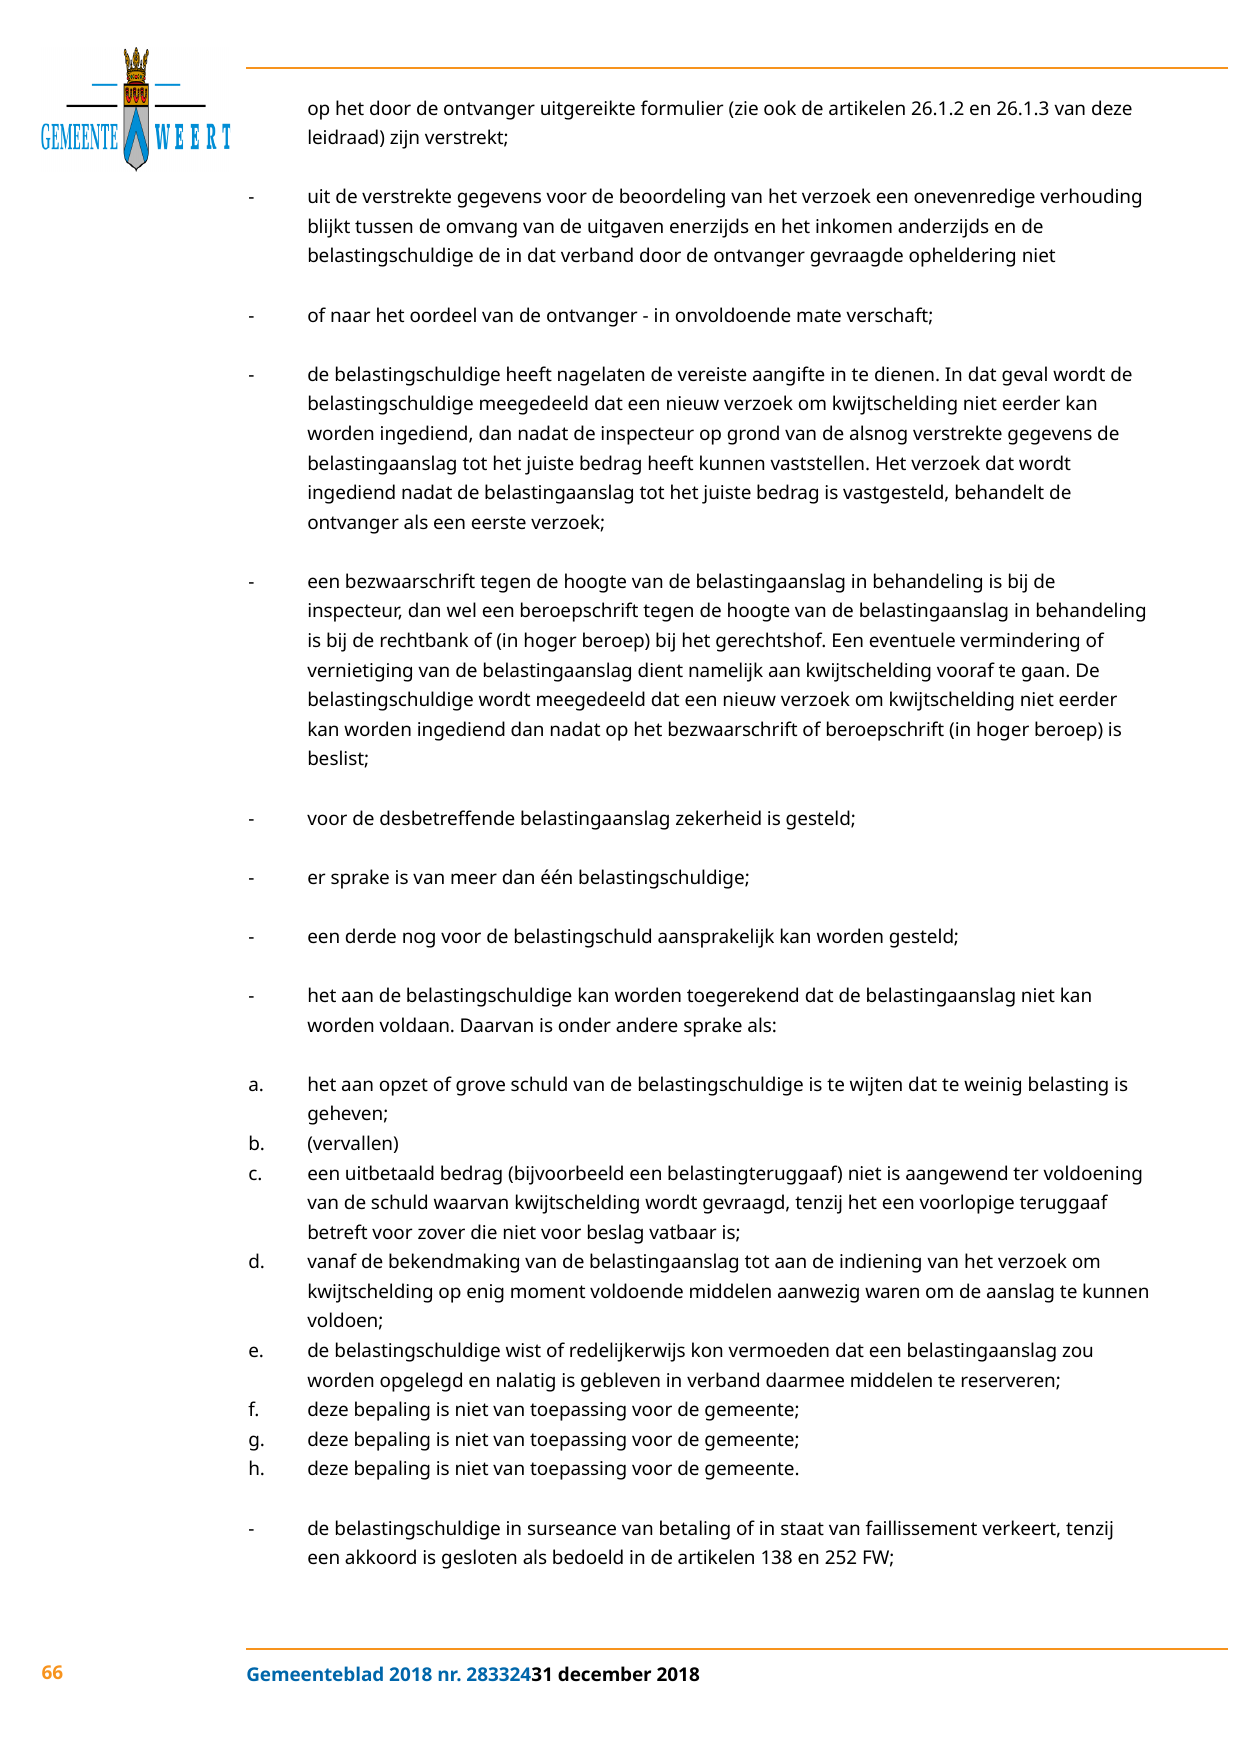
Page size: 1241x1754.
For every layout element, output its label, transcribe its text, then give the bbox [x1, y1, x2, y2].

list de belastingschuldige heeft nagelaten de vereiste aangifte in te dienen. In dat geval wordt de belastingschuldige meegedeeld dat een nieuw verzoek om kwijtschelding niet eerder kan worden ingediend, dan nadat de inspecteur op grond van de alsnog verstrekte gegevens de belastingaanslag tot het juiste bedrag heeft kunnen vaststellen. Het verzoek dat wordt ingediend nadat de belastingaanslag tot het juiste bedrag is vastgesteld, behandelt de ontvanger als een eerste verzoek; [248, 361, 1152, 535]
picture [41, 47, 231, 172]
list deze bepaling is niet van toepassing voor de gemeente. [248, 1456, 1152, 1481]
list de belastingschuldige in surseance van betaling of in staat van faillissement verkeert, tenzij een akkoord is gesloten als bedoeld in de artikelen 138 en 252 FW; [248, 1515, 1152, 1570]
list een derde nog voor de belastingschuld aansprakelijk kan worden gesteld; [248, 923, 1152, 949]
list op het door de ontvanger uitgereikte formulier (zie ook de artikelen 26.1.2 en 26.1.3 van deze leidraad) zijn verstrekt; [248, 95, 1152, 150]
list een bezwaarschrift tegen de hoogte van de belastingaanslag in behandeling is bij de inspecteur, dan wel een beroepschrift tegen de hoogte van de belastingaanslag in behandeling is bij de rechtbank of (in hoger beroep) bij het gerechtshof. Een eventuele vermindering of vernietiging van de belastingaanslag dient namelijk aan kwijtschelding vooraf te gaan. De belastingschuldige wordt meegedeeld dat een nieuw verzoek om kwijtschelding niet eerder kan worden ingediend dan nadat op het bezwaarschrift of beroepschrift (in hoger beroep) is beslist; [248, 568, 1152, 771]
list het aan de belastingschuldige kan worden toegerekend dat de belastingaanslag niet kan worden voldaan. Daarvan is onder andere sprake als: [248, 982, 1152, 1038]
list deze bepaling is niet van toepassing voor de gemeente; [248, 1396, 1152, 1422]
list uit de verstrekte gegevens voor de beoordeling van het verzoek een onevenredige verhouding blijkt tussen de omvang van de uitgaven enerzijds en het inkomen anderzijds en de belastingschuldige de in dat verband door de ontvanger gevraagde opheldering niet [248, 183, 1152, 268]
list het aan opzet of grove schuld van de belastingschuldige is te wijten dat te weinig belasting is geheven; [248, 1071, 1152, 1126]
list deze bepaling is niet van toepassing voor de gemeente; [248, 1426, 1152, 1452]
list (vervallen) [248, 1130, 1152, 1156]
list voor de desbetreffende belastingaanslag zekerheid is gesteld; [248, 805, 1152, 831]
list een uitbetaald bedrag (bijvoorbeeld een belastingteruggaaf) niet is aangewend ter voldoening van de schuld waarvan kwijtschelding wordt gevraagd, tenzij het een voorlopige teruggaaf betreft voor zover die niet voor beslag vatbaar is; [248, 1160, 1152, 1245]
list de belastingschuldige wist of redelijkerwijs kon vermoeden dat een belastingaanslag zou worden opgelegd en nalatig is gebleven in verband daarmee middelen te reserveren; [248, 1337, 1152, 1393]
list vanaf de bekendmaking van de belastingaanslag tot aan de indiening van het verzoek om kwijtschelding op enig moment voldoende middelen aanwezig waren om de aanslag te kunnen voldoen; [248, 1248, 1152, 1333]
list of naar het oordeel van de ontvanger - in onvoldoende mate verschaft; [248, 302, 1152, 328]
list er sprake is van meer dan één belastingschuldige; [248, 864, 1152, 890]
